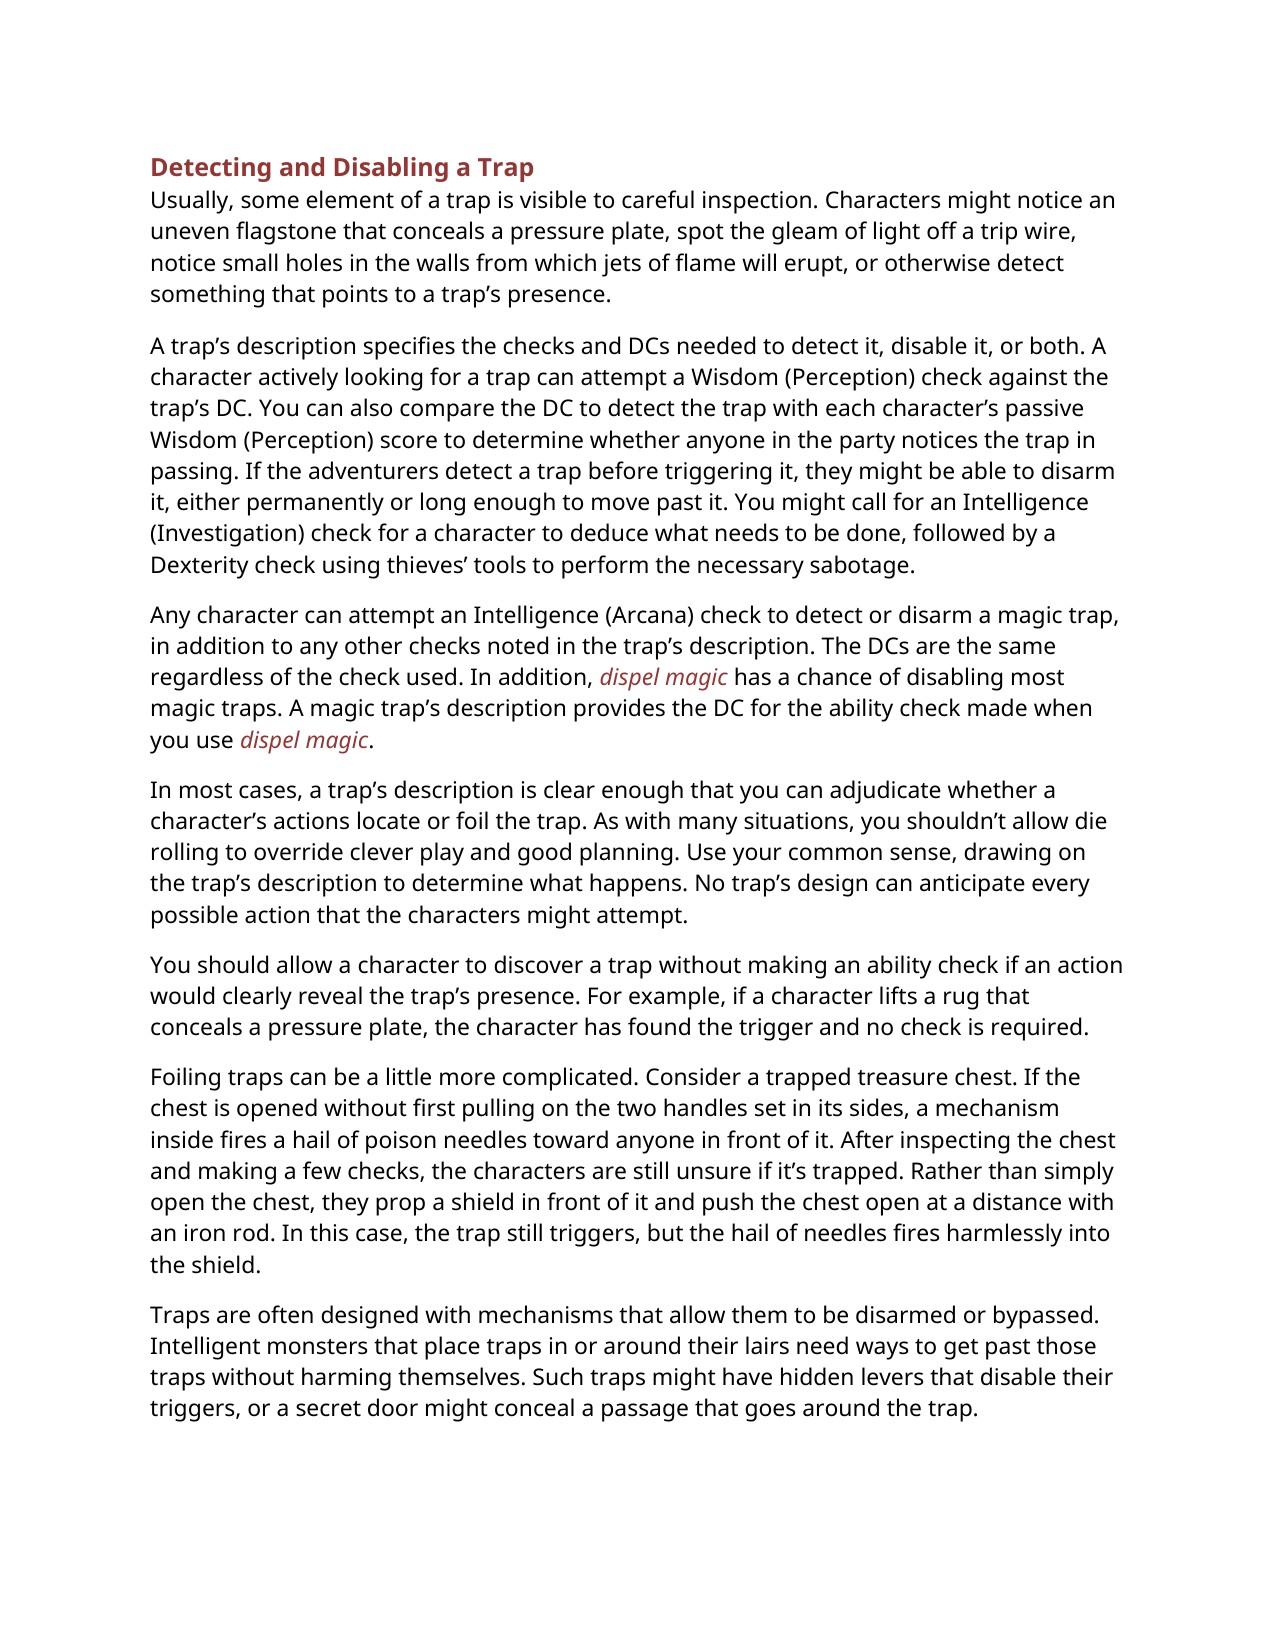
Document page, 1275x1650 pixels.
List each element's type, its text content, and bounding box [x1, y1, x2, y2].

text In most cases, a trap’s description is clear enough that you can adjudicate whether a character’s actions locate or foil the trap. As with many situations, you shouldn’t allow die rolling to override clever play and good planning. Use your common sense, drawing on the trap’s description to determine what happens. No trap’s design can anticipate every possible action that the characters might attempt. [150, 774, 1125, 930]
text Usually, some element of a trap is visible to careful inspection. Characters might notice an uneven flagstone that conceals a pressure plate, spot the gleam of light off a trip wire, notice small holes in the walls from which jets of flame will erupt, or otherwise detect something that points to a trap’s presence. [150, 184, 1125, 309]
text Foiling traps can be a little more complicated. Consider a trapped treasure chest. If the chest is opened without first pulling on the two handles set in its sides, a mechanism inside fires a hail of poison needles toward anyone in front of it. After inspecting the chest and making a few checks, the characters are still unsure if it’s trapped. Rather than simply open the chest, they prop a shield in front of it and push the chest open at a distance with an iron rod. In this case, the trap still triggers, but the hail of needles fires harmlessly into the shield. [150, 1061, 1125, 1280]
text Traps are often designed with mechanisms that allow them to be disarmed or bypassed. Intelligent monsters that place traps in or around their lairs need ways to get past those traps without harming themselves. Such traps might have hidden levers that disable their triggers, or a secret door might conceal a passage that goes around the trap. [150, 1299, 1125, 1424]
text Any character can attempt an Intelligence (Arcana) check to detect or disarm a magic trap, in addition to any other checks noted in the trap’s description. The DCs are the same regardless of the check used. In addition, dispel magic has a chance of disabling most magic traps. A magic trap’s description provides the DC for the ability check made when you use dispel magic. [150, 599, 1125, 755]
text You should allow a character to discover a trap without making an ability check if an action would clearly reveal the trap’s presence. For example, if a character lifts a rug that conceals a pressure plate, the character has found the trigger and no check is required. [150, 949, 1125, 1042]
subtitle Detecting and Disabling a Trap [150, 150, 1125, 184]
text A trap’s description specifies the checks and DCs needed to detect it, disable it, or both. A character actively looking for a trap can attempt a Wisdom (Perception) check against the trap’s DC. You can also compare the DC to detect the trap with each character’s passive Wisdom (Perception) score to determine whether anyone in the party notices the trap in passing. If the adventurers detect a trap before triggering it, they might be able to disarm it, either permanently or long enough to move past it. You might call for an Intelligence (Investigation) check for a character to deduce what needs to be done, followed by a Dexterity check using thieves’ tools to perform the necessary sabotage. [150, 330, 1125, 580]
